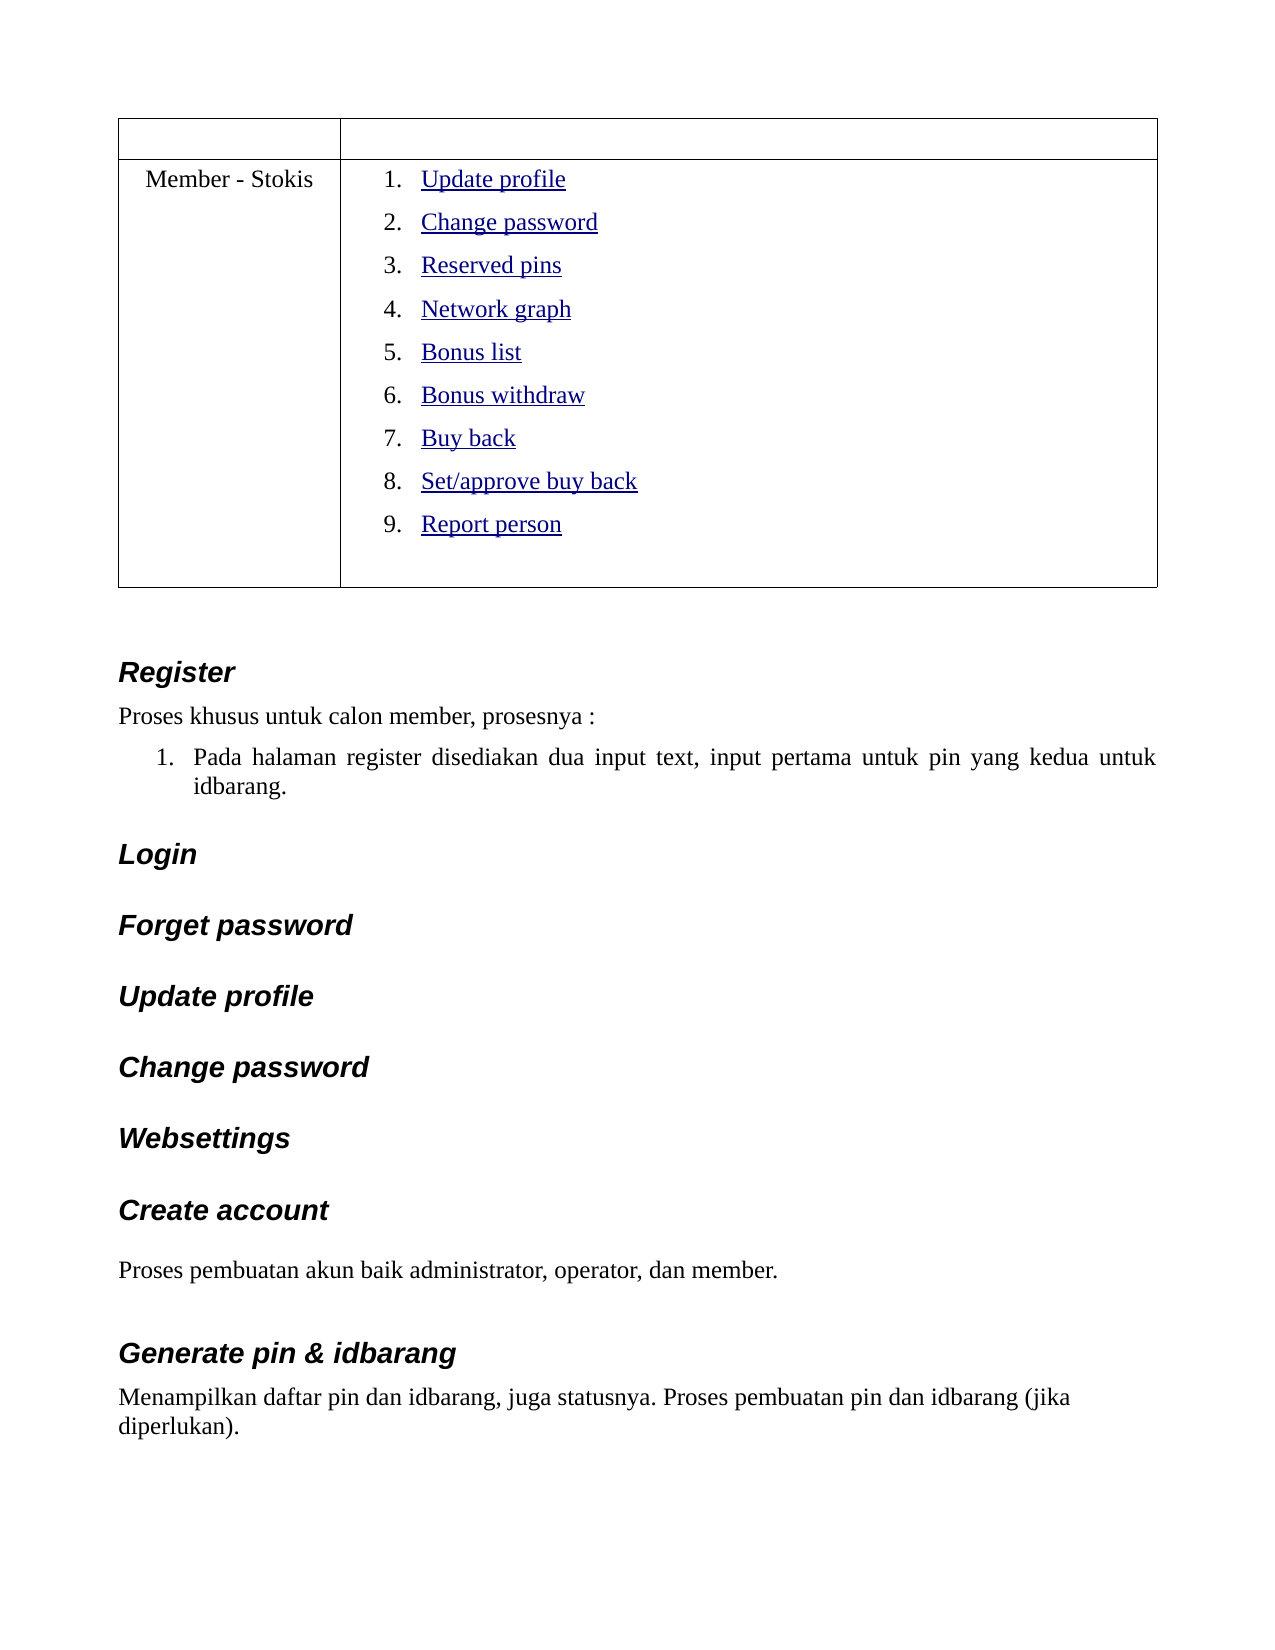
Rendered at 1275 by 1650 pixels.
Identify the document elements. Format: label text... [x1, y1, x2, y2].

subtitle Generate pin & idbarang [118, 1336, 1157, 1369]
subtitle Update profile [118, 979, 1157, 1013]
list Pada halaman register disediakan dua input text, input pertama untuk pin yang kedua untuk idbarang. [156, 742, 1157, 800]
subtitle Register [118, 655, 1157, 689]
subtitle Login [118, 837, 1157, 871]
table_cell [341, 119, 1157, 158]
text Menampilkan daftar pin dan idbarang, juga statusnya. Proses pembuatan pin dan idbarang (jika diperlukan). [118, 1382, 1157, 1439]
text Proses pembuatan akun baik administrator, operator, dan member. [118, 1255, 1157, 1284]
text Proses khusus untuk calon member, prosesnya : [118, 701, 1157, 730]
subtitle Create account [118, 1193, 1157, 1226]
subtitle Change password [118, 1051, 1157, 1084]
table_cell Update profile Change password Reserved pins Network graph Bonus list Bonus withdraw Buy back Set/approve buy back Report person [341, 160, 1157, 587]
subtitle Websettings [118, 1122, 1157, 1155]
table_cell Member - Stokis [119, 160, 340, 587]
table_cell [119, 119, 340, 158]
subtitle Forget password [118, 908, 1157, 942]
